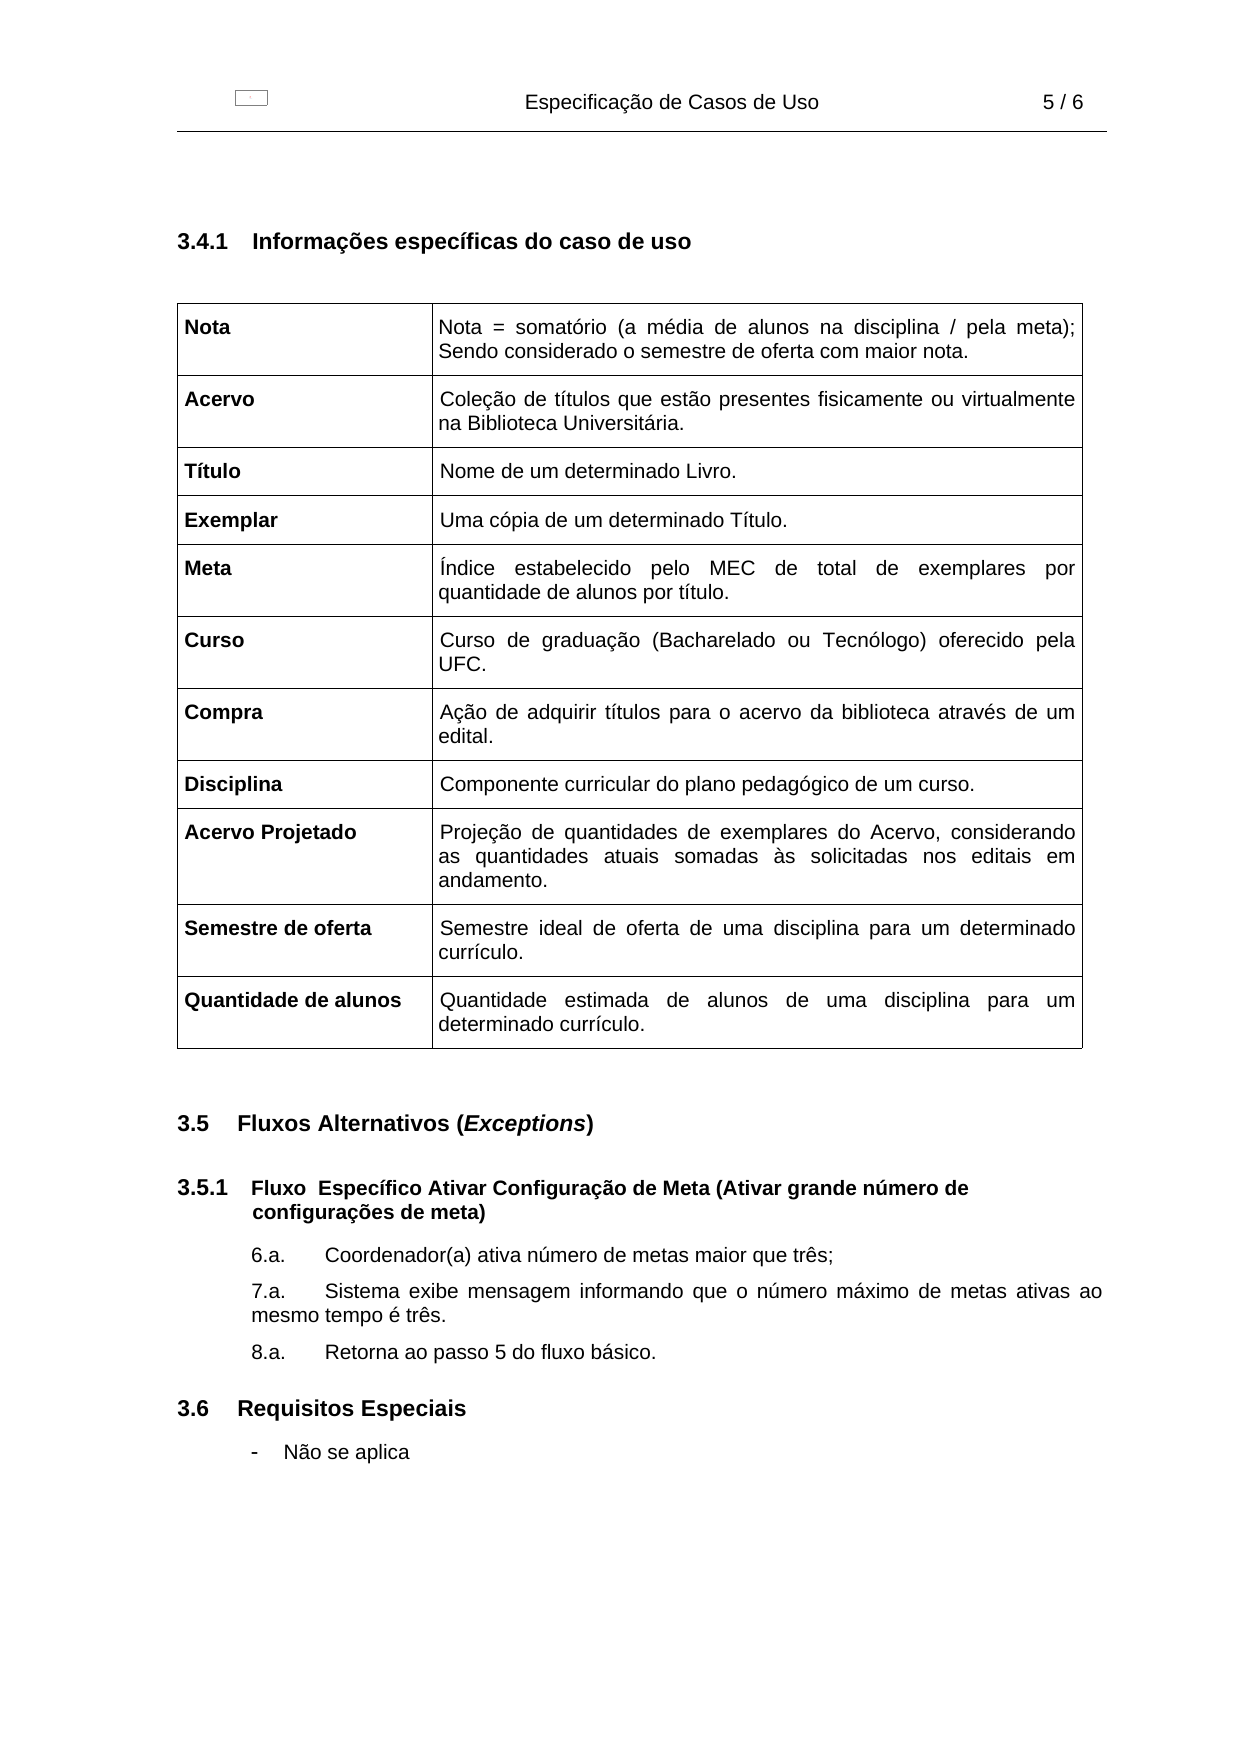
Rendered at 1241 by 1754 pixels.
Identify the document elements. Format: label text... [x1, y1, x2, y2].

table_cell Semestre ideal de oferta de uma disciplina para um determinado currículo. [433, 905, 1082, 976]
table_cell Quantidade de alunos [178, 977, 432, 1048]
table_header Nota [178, 304, 432, 375]
subtitle Informações específicas do caso de uso [177, 228, 1104, 254]
subtitle Fluxos Alternativos (Exceptions) [177, 1110, 1104, 1136]
table_cell Disciplina [178, 761, 432, 808]
text 8.a. Retorna ao passo 5 do fluxo básico. [251, 1339, 1104, 1363]
table_header Nota = somatório (a média de alunos na disciplina / pela meta); Sendo considerado o semestre de oferta com maior nota. [433, 304, 1082, 375]
table_cell Componente curricular do plano pedagógico de um curso. [433, 761, 1082, 808]
table_cell Curso de graduação (Bacharelado ou Tecnólogo) oferecido pela UFC. [433, 617, 1082, 688]
table_cell Projeção de quantidades de exemplares do Acervo, considerando as quantidades atuais somadas às solicitadas nos editais em andamento. [433, 809, 1082, 904]
text 7.a. Sistema exibe mensagem informando que o número máximo de metas ativas ao mesmo tempo é três. [251, 1279, 1104, 1327]
subtitle Requisitos Especiais [177, 1395, 1104, 1421]
table_cell Meta [178, 545, 432, 616]
table_cell Coleção de títulos que estão presentes fisicamente ou virtualmente na Biblioteca Universitária. [433, 376, 1082, 447]
table_cell Índice estabelecido pelo MEC de total de exemplares por quantidade de alunos por título. [433, 545, 1082, 616]
subtitle Fluxo Específico Ativar Configuração de Meta (Ativar grande número de configurações de meta) [177, 1173, 1104, 1224]
table_cell Título [178, 448, 432, 495]
table_cell Compra [178, 689, 432, 760]
table_cell Nome de um determinado Livro. [433, 448, 1082, 495]
text 6.a. Coordenador(a) ativa número de metas maior que três; [177, 1243, 1104, 1267]
table_cell Curso [178, 617, 432, 688]
list Não se aplica [251, 1440, 1104, 1464]
table_cell Exemplar [178, 496, 432, 543]
table_cell Uma cópia de um determinado Título. [433, 496, 1082, 543]
table_cell Quantidade estimada de alunos de uma disciplina para um determinado currículo. [433, 977, 1082, 1048]
table_cell Ação de adquirir títulos para o acervo da biblioteca através de um edital. [433, 689, 1082, 760]
table_cell Semestre de oferta [178, 905, 432, 976]
table_cell Acervo [178, 376, 432, 447]
table_cell Acervo Projetado [178, 809, 432, 904]
